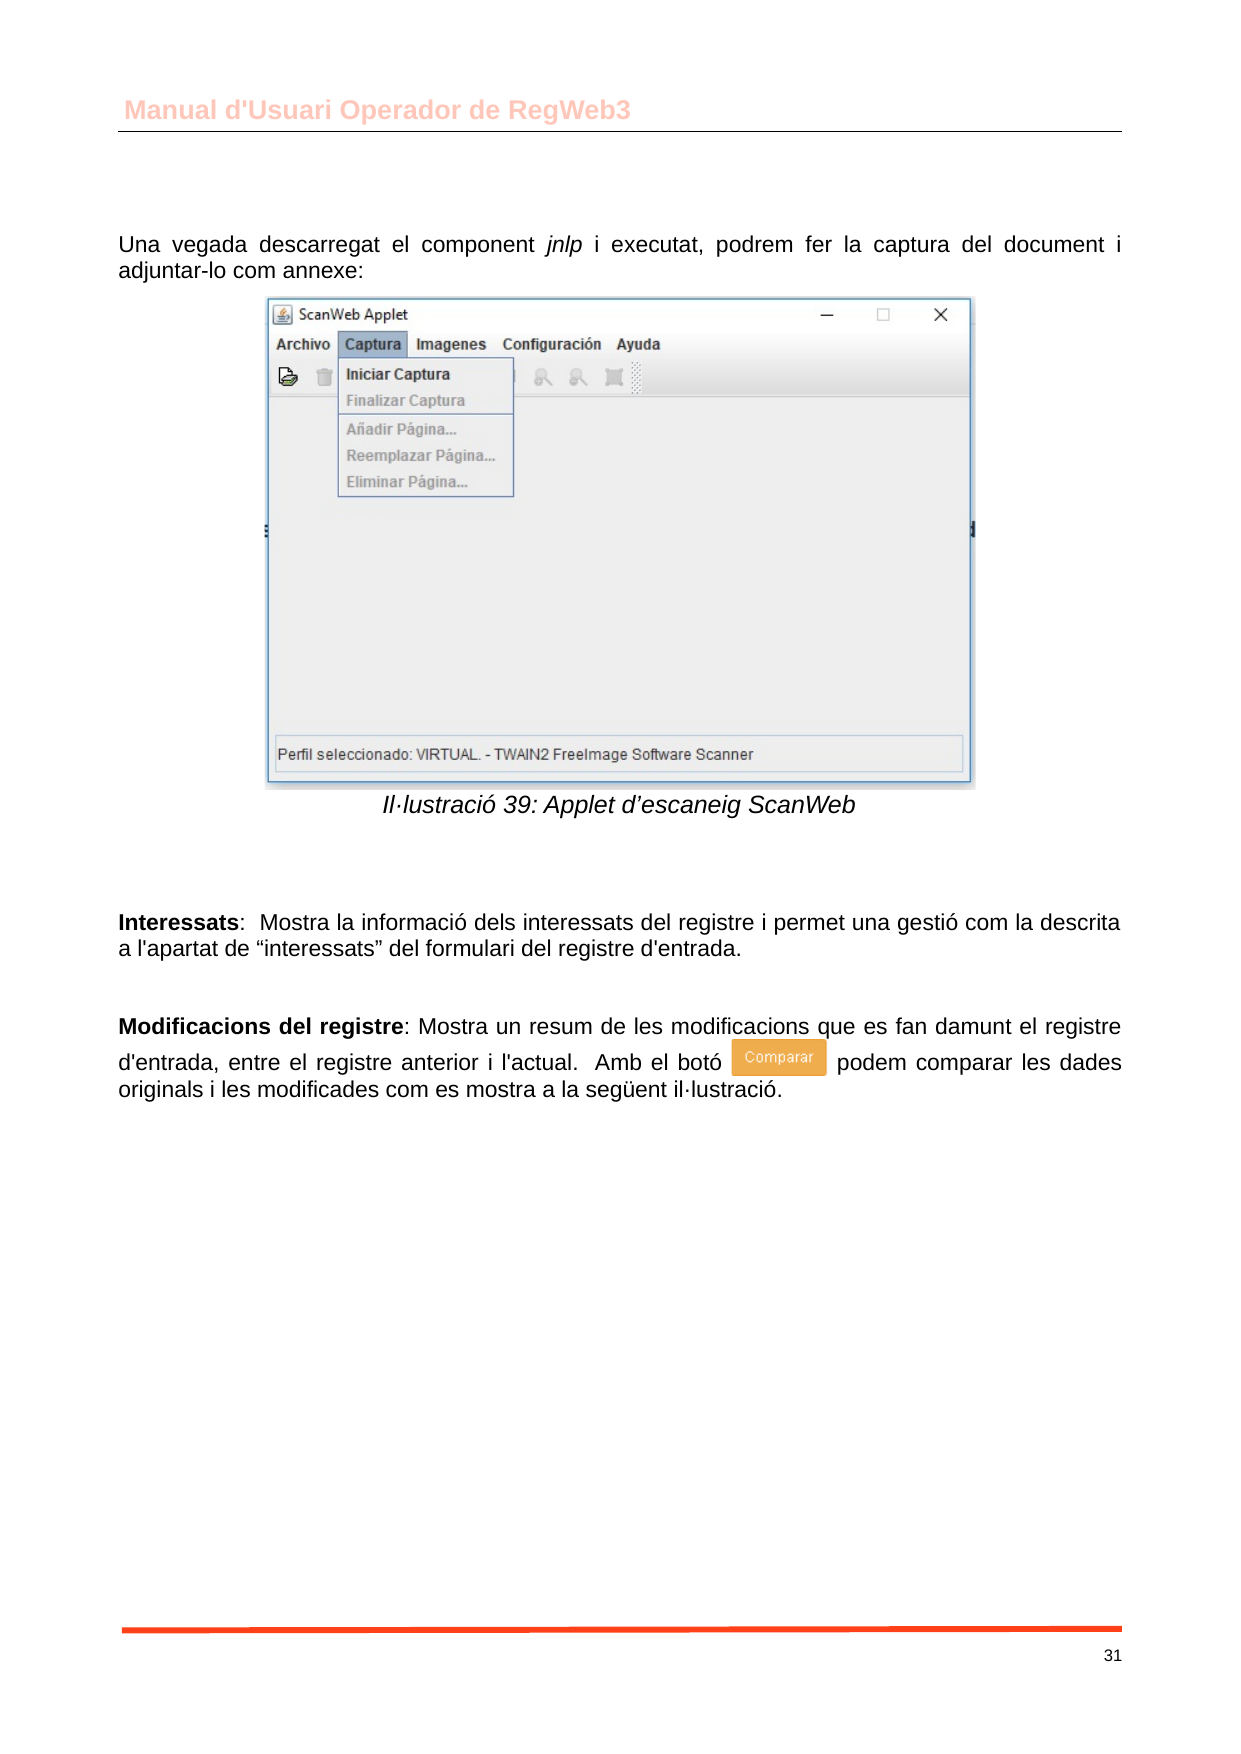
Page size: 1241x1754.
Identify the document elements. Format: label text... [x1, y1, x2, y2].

picture [264, 296, 976, 790]
text Una vegada descarregat el component jnlp i executat, podrem fer la captura del document i adjuntar-lo com annexe: [118, 231, 1122, 284]
text Il·lustració : Applet d’escaneig ScanWeb [118, 790, 1122, 819]
picture [731, 1039, 828, 1076]
text Modificacions del registre: Mostra un resum de les modificacions que es fan damunt el registre d'entrada, entre el registre anterior i l'actual. Amb el botó podem comparar les dades originals i les modificades com es mostra a la següent il·lustració. [118, 1013, 1122, 1102]
text Interessats: Mostra la informació dels interessats del registre i permet una gestió com la descrita a l'apartat de “interessats” del formulari del registre d'entrada. [118, 909, 1122, 962]
